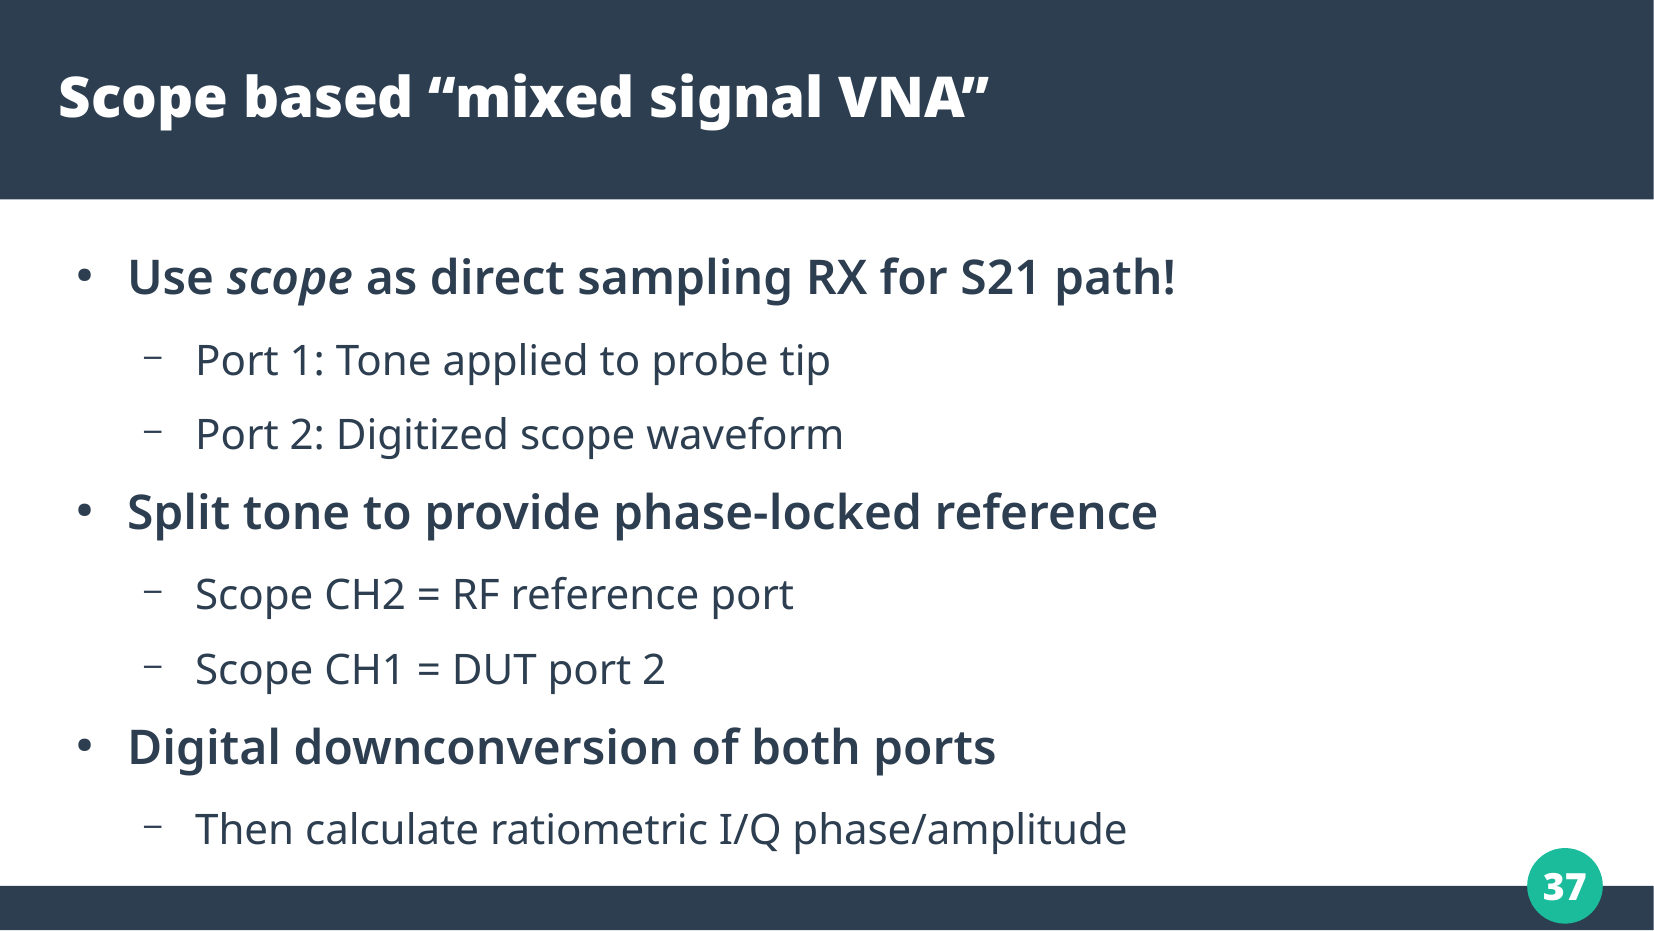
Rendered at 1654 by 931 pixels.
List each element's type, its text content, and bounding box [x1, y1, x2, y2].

title Scope based “mixed signal VNA” [59, 37, 1595, 155]
list Use scope as direct sampling RX for S21 path! Port 1: Tone applied to probe tip Port 2: Digitized scope waveform Split tone to provide phase-locked reference Scope CH2 = RF reference port Scope CH1 = DUT port 2 Digital downconversion of both ports Then calculate ratiometric I/Q phase/amplitude [59, 243, 1595, 864]
